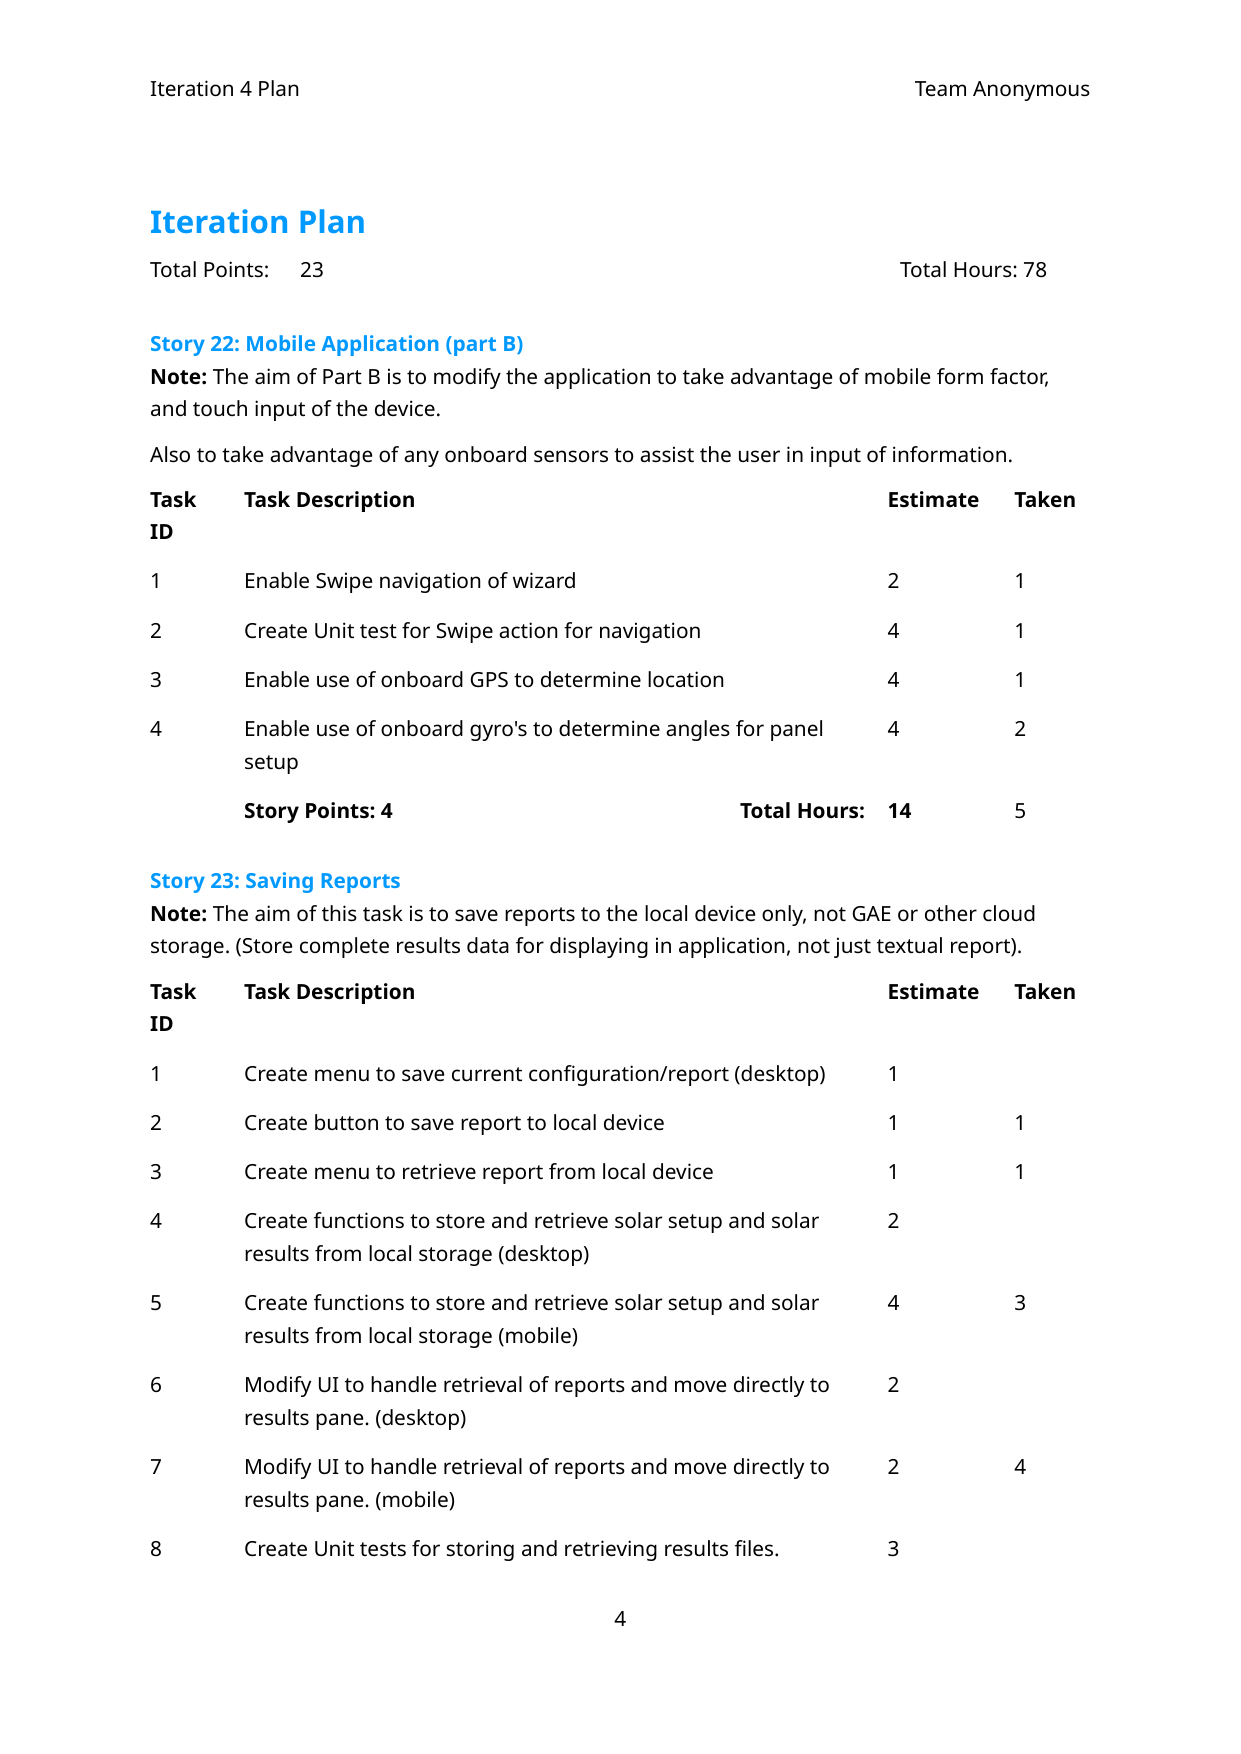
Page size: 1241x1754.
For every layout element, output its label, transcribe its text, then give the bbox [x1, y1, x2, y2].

table_cell [1003, 1206, 1096, 1288]
table_cell 2 [139, 1108, 233, 1157]
table_cell Enable Swipe navigation of wizard [233, 567, 876, 616]
table_cell 1 [1003, 1108, 1096, 1157]
table_cell 4 [139, 1206, 233, 1288]
table_header Task Description [233, 485, 876, 567]
text Total Points: 23 Total Hours: 78 [150, 255, 1090, 283]
table_cell 2 [876, 1452, 1003, 1534]
text Note: The aim of Part B is to modify the application to take advantage of mobile form factor, and touch input of the device. [150, 362, 1090, 423]
table_cell [139, 796, 233, 846]
table_cell Create button to save report to local device [233, 1108, 876, 1157]
table_cell 5 [1003, 796, 1096, 846]
table_cell Enable use of onboard gyro's to determine angles for panel setup [233, 715, 876, 796]
table_cell [1003, 1370, 1096, 1452]
subtitle Iteration Plan [150, 200, 1090, 243]
table_cell 1 [876, 1108, 1003, 1157]
table_cell Create menu to save current configuration/report (desktop) [233, 1059, 876, 1108]
table_cell [1003, 1059, 1096, 1108]
table_cell Create functions to store and retrieve solar setup and solar results from local storage (desktop) [233, 1206, 876, 1288]
table_header Task Description [233, 977, 876, 1059]
table_cell 1 [139, 1059, 233, 1108]
table_cell 4 [139, 715, 233, 796]
table_cell 1 [876, 1157, 1003, 1206]
table_cell 7 [139, 1452, 233, 1534]
table_cell Story Points: 4 Total Hours: [233, 796, 876, 846]
table_header Task ID [139, 485, 233, 567]
table_header Taken [1003, 977, 1096, 1059]
table_cell 2 [876, 1370, 1003, 1452]
table_cell 2 [1003, 715, 1096, 796]
table_cell Create Unit test for Swipe action for navigation [233, 616, 876, 665]
table_cell 2 [876, 567, 1003, 616]
table_cell 5 [139, 1288, 233, 1370]
subtitle Story 23: Saving Reports [150, 866, 1090, 895]
table_cell 1 [1003, 1157, 1096, 1206]
table_cell Modify UI to handle retrieval of reports and move directly to results pane. (desktop) [233, 1370, 876, 1452]
table_cell Modify UI to handle retrieval of reports and move directly to results pane. (mobile) [233, 1452, 876, 1534]
text Note: The aim of this task is to save reports to the local device only, not GAE or other cloud storage. (Store complete results data for displaying in application, not just textual report). [150, 899, 1090, 960]
table_cell 1 [1003, 665, 1096, 714]
table_cell 1 [1003, 616, 1096, 665]
table_cell 4 [876, 665, 1003, 714]
table_cell Create functions to store and retrieve solar setup and solar results from local storage (mobile) [233, 1288, 876, 1370]
table_cell 2 [876, 1206, 1003, 1288]
table_cell Create menu to retrieve report from local device [233, 1157, 876, 1206]
table_cell 1 [1003, 567, 1096, 616]
table_cell 6 [139, 1370, 233, 1452]
table_cell 4 [1003, 1452, 1096, 1534]
subtitle Story 22: Mobile Application (part B) [150, 329, 1090, 358]
table_cell 1 [876, 1059, 1003, 1108]
table_header Task ID [139, 977, 233, 1059]
text Also to take advantage of any onboard sensors to assist the user in input of information. [150, 440, 1090, 468]
table_header Taken [1003, 485, 1096, 567]
table_cell 3 [139, 1157, 233, 1206]
table_cell 3 [1003, 1288, 1096, 1370]
table_cell 4 [876, 1288, 1003, 1370]
table_cell 8 [139, 1534, 233, 1583]
table_header Estimate [876, 977, 1003, 1059]
table_cell 3 [876, 1534, 1003, 1583]
table_cell 1 [139, 567, 233, 616]
table_cell Create Unit tests for storing and retrieving results files. [233, 1534, 876, 1583]
table_cell 4 [876, 715, 1003, 796]
table_cell 14 [876, 796, 1003, 846]
table_cell 3 [139, 665, 233, 714]
table_cell Enable use of onboard GPS to determine location [233, 665, 876, 714]
table_cell [1003, 1534, 1096, 1583]
table_cell 2 [139, 616, 233, 665]
table_cell 4 [876, 616, 1003, 665]
table_header Estimate [876, 485, 1003, 567]
